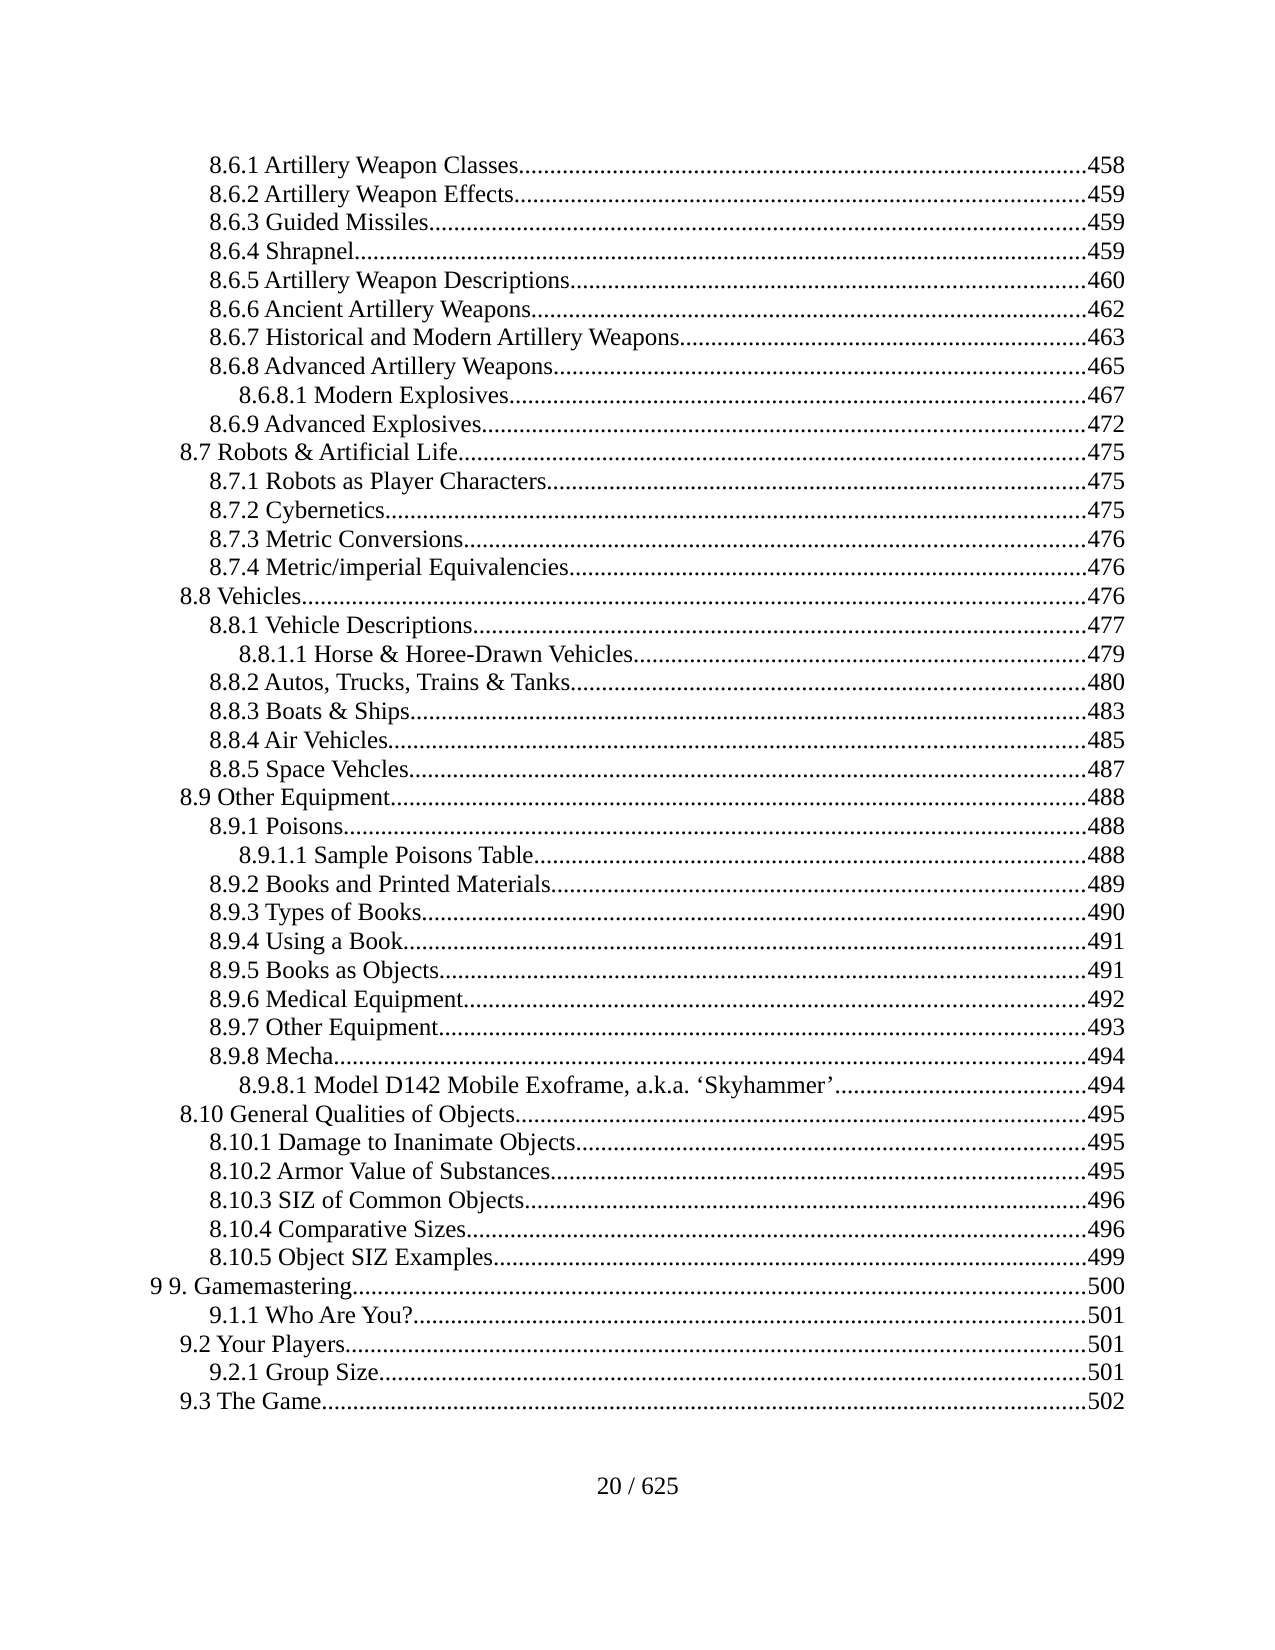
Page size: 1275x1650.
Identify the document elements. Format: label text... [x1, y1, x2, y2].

text 8.7 Robots & Artificial Life 475 [179, 437, 1125, 466]
text 8.8 Vehicles 476 [179, 581, 1125, 610]
text 8.8.3 Boats & Ships 483 [209, 696, 1125, 725]
text 8.10.2 Armor Value of Substances 495 [209, 1156, 1125, 1185]
text 8.8.4 Air Vehicles 485 [209, 725, 1125, 754]
text 8.6.6 Ancient Artillery Weapons 462 [209, 294, 1125, 322]
text 8.6.3 Guided Missiles 459 [209, 207, 1125, 236]
text 8.7.3 Metric Conversions 476 [209, 524, 1125, 552]
text 9.2.1 Group Size 501 [209, 1357, 1125, 1386]
text 8.9.6 Medical Equipment 492 [209, 984, 1125, 1012]
text 8.9.2 Books and Printed Materials 489 [209, 869, 1125, 897]
text 8.10 General Qualities of Objects 495 [179, 1099, 1125, 1127]
text 8.7.4 Metric/imperial Equivalencies 476 [209, 552, 1125, 581]
text 8.8.1 Vehicle Descriptions 477 [209, 610, 1125, 639]
text 8.10.5 Object SIZ Examples 499 [209, 1242, 1125, 1271]
text 9.2 Your Players 501 [179, 1329, 1125, 1357]
text 8.6.2 Artillery Weapon Effects 459 [209, 179, 1125, 207]
text 8.6.8 Advanced Artillery Weapons 465 [209, 351, 1125, 380]
text 8.7.1 Robots as Player Characters 475 [209, 466, 1125, 495]
text 8.9.8 Mecha 494 [209, 1041, 1125, 1070]
text 8.10.1 Damage to Inanimate Objects 495 [209, 1127, 1125, 1156]
text 8.8.1.1 Horse & Horee-Drawn Vehicles 479 [238, 639, 1125, 667]
text 8.9.8.1 Model D142 Mobile Exoframe, a.k.a. ‘Skyhammer’ 494 [238, 1070, 1125, 1099]
text 8.6.9 Advanced Explosives 472 [209, 409, 1125, 437]
text 8.9.1 Poisons 488 [209, 811, 1125, 840]
text 9.3 The Game 502 [179, 1386, 1125, 1415]
text 8.9.1.1 Sample Poisons Table 488 [238, 840, 1125, 869]
text 8.9.7 Other Equipment 493 [209, 1012, 1125, 1041]
text 8.9.5 Books as Objects 491 [209, 955, 1125, 984]
text 8.9.3 Types of Books 490 [209, 897, 1125, 926]
text 9 9. Gamemastering 500 [150, 1271, 1125, 1300]
text 8.8.5 Space Vehcles 487 [209, 754, 1125, 782]
text 8.9 Other Equipment 488 [179, 782, 1125, 811]
text 8.6.5 Artillery Weapon Descriptions 460 [209, 265, 1125, 294]
text 8.9.4 Using a Book 491 [209, 926, 1125, 955]
text 8.10.4 Comparative Sizes 496 [209, 1214, 1125, 1242]
text 8.7.2 Cybernetics 475 [209, 495, 1125, 524]
text 8.10.3 SIZ of Common Objects 496 [209, 1185, 1125, 1214]
text 8.6.4 Shrapnel 459 [209, 236, 1125, 265]
text 8.6.7 Historical and Modern Artillery Weapons 463 [209, 322, 1125, 351]
text 8.6.8.1 Modern Explosives 467 [238, 380, 1125, 409]
text 9.1.1 Who Are You? 501 [209, 1300, 1125, 1329]
text 8.6.1 Artillery Weapon Classes 458 [209, 150, 1125, 179]
text 8.8.2 Autos, Trucks, Trains & Tanks 480 [209, 667, 1125, 696]
